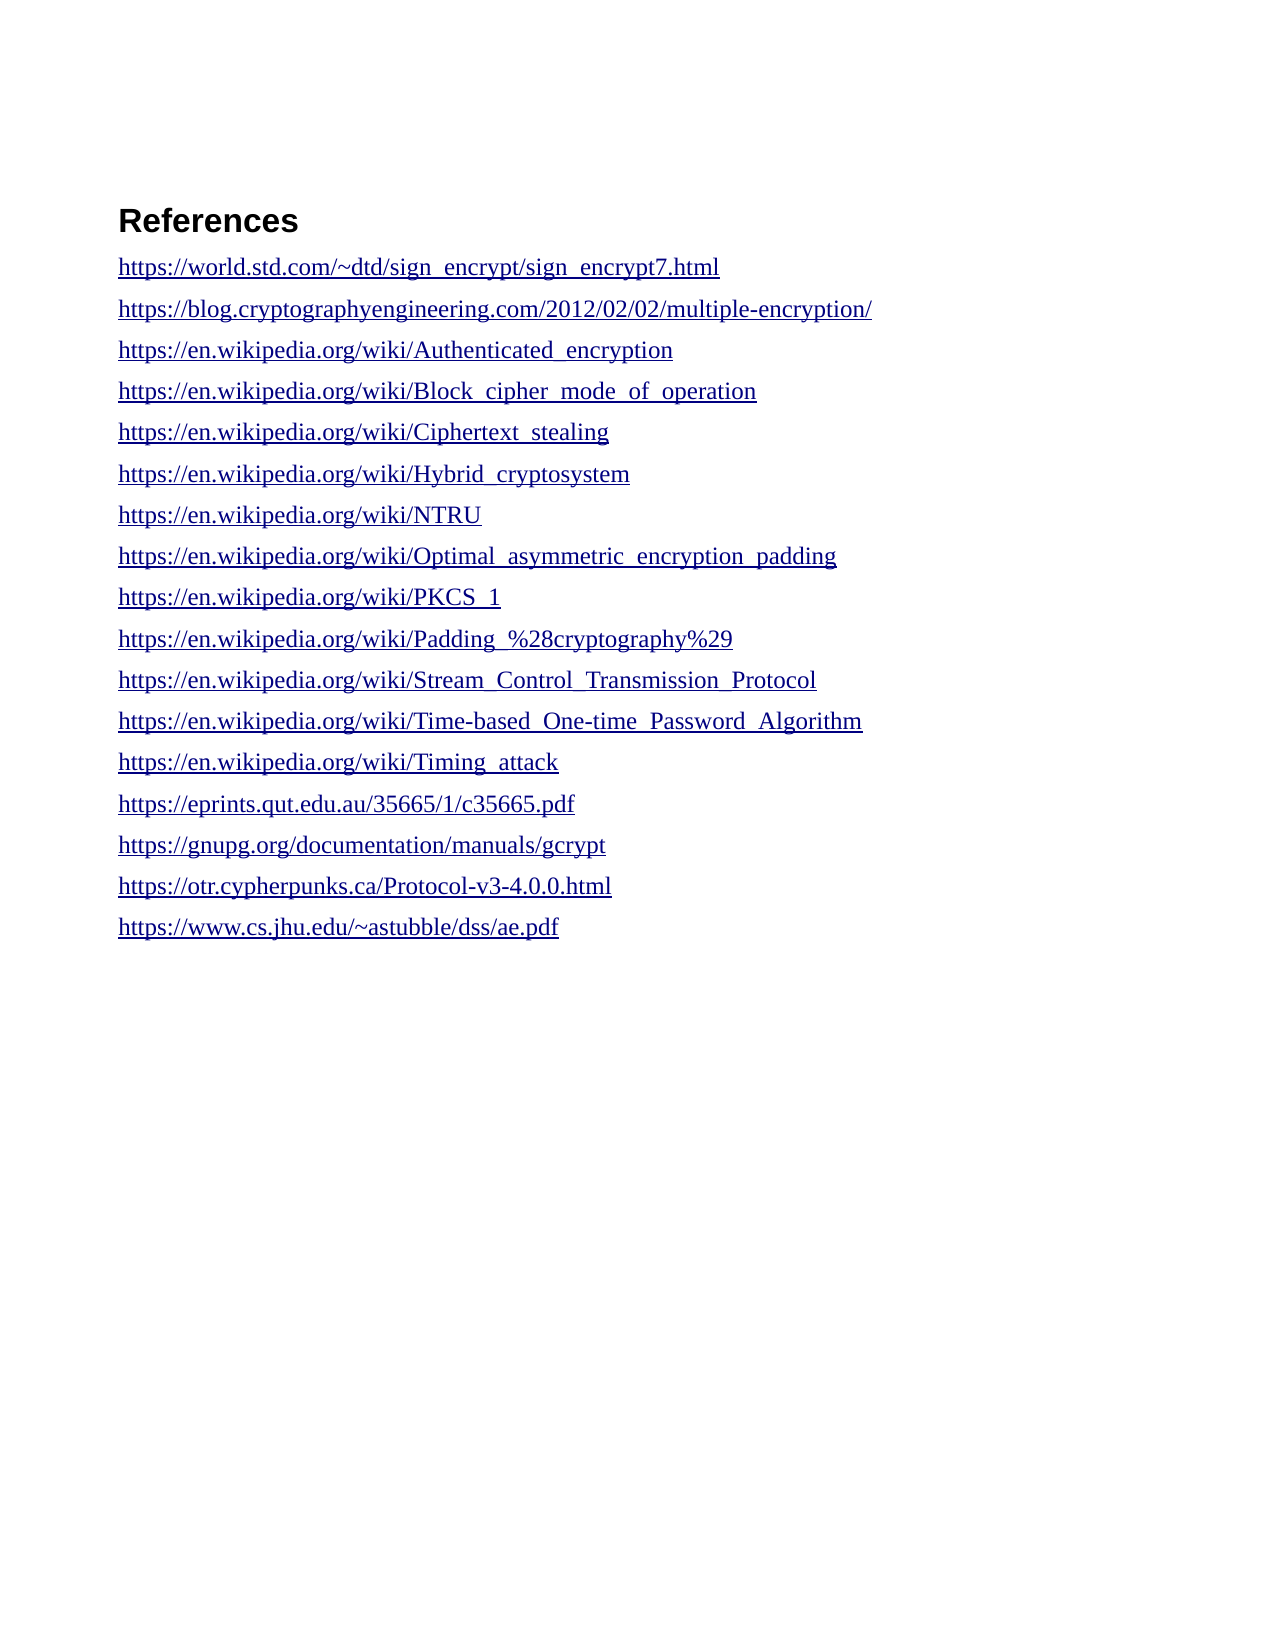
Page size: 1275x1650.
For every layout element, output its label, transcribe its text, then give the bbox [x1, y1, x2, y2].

text https://otr.cypherpunks.ca/Protocol-v3-4.0.0.html [118, 871, 1157, 900]
text https://en.wikipedia.org/wiki/Optimal_asymmetric_encryption_padding [118, 541, 1157, 570]
text https://en.wikipedia.org/wiki/Padding_%28cryptography%29 [118, 624, 1157, 652]
text https://en.wikipedia.org/wiki/Stream_Control_Transmission_Protocol [118, 665, 1157, 694]
text https://world.std.com/~dtd/sign_encrypt/sign_encrypt7.html [118, 252, 1157, 281]
text https://en.wikipedia.org/wiki/Time-based_One-time_Password_Algorithm [118, 706, 1157, 735]
text https://en.wikipedia.org/wiki/Authenticated_encryption [118, 335, 1157, 364]
subtitle References [118, 201, 1157, 240]
text https://www.cs.jhu.edu/~astubble/dss/ae.pdf [118, 912, 1157, 941]
text https://en.wikipedia.org/wiki/PKCS_1 [118, 582, 1157, 611]
text https://gnupg.org/documentation/manuals/gcrypt [118, 830, 1157, 859]
text https://blog.cryptographyengineering.com/2012/02/02/multiple-encryption/ [118, 294, 1157, 322]
text https://en.wikipedia.org/wiki/Ciphertext_stealing [118, 417, 1157, 446]
text https://eprints.qut.edu.au/35665/1/c35665.pdf [118, 789, 1157, 817]
text https://en.wikipedia.org/wiki/NTRU [118, 500, 1157, 529]
text https://en.wikipedia.org/wiki/Timing_attack [118, 747, 1157, 776]
text https://en.wikipedia.org/wiki/Hybrid_cryptosystem [118, 459, 1157, 487]
text https://en.wikipedia.org/wiki/Block_cipher_mode_of_operation [118, 376, 1157, 405]
